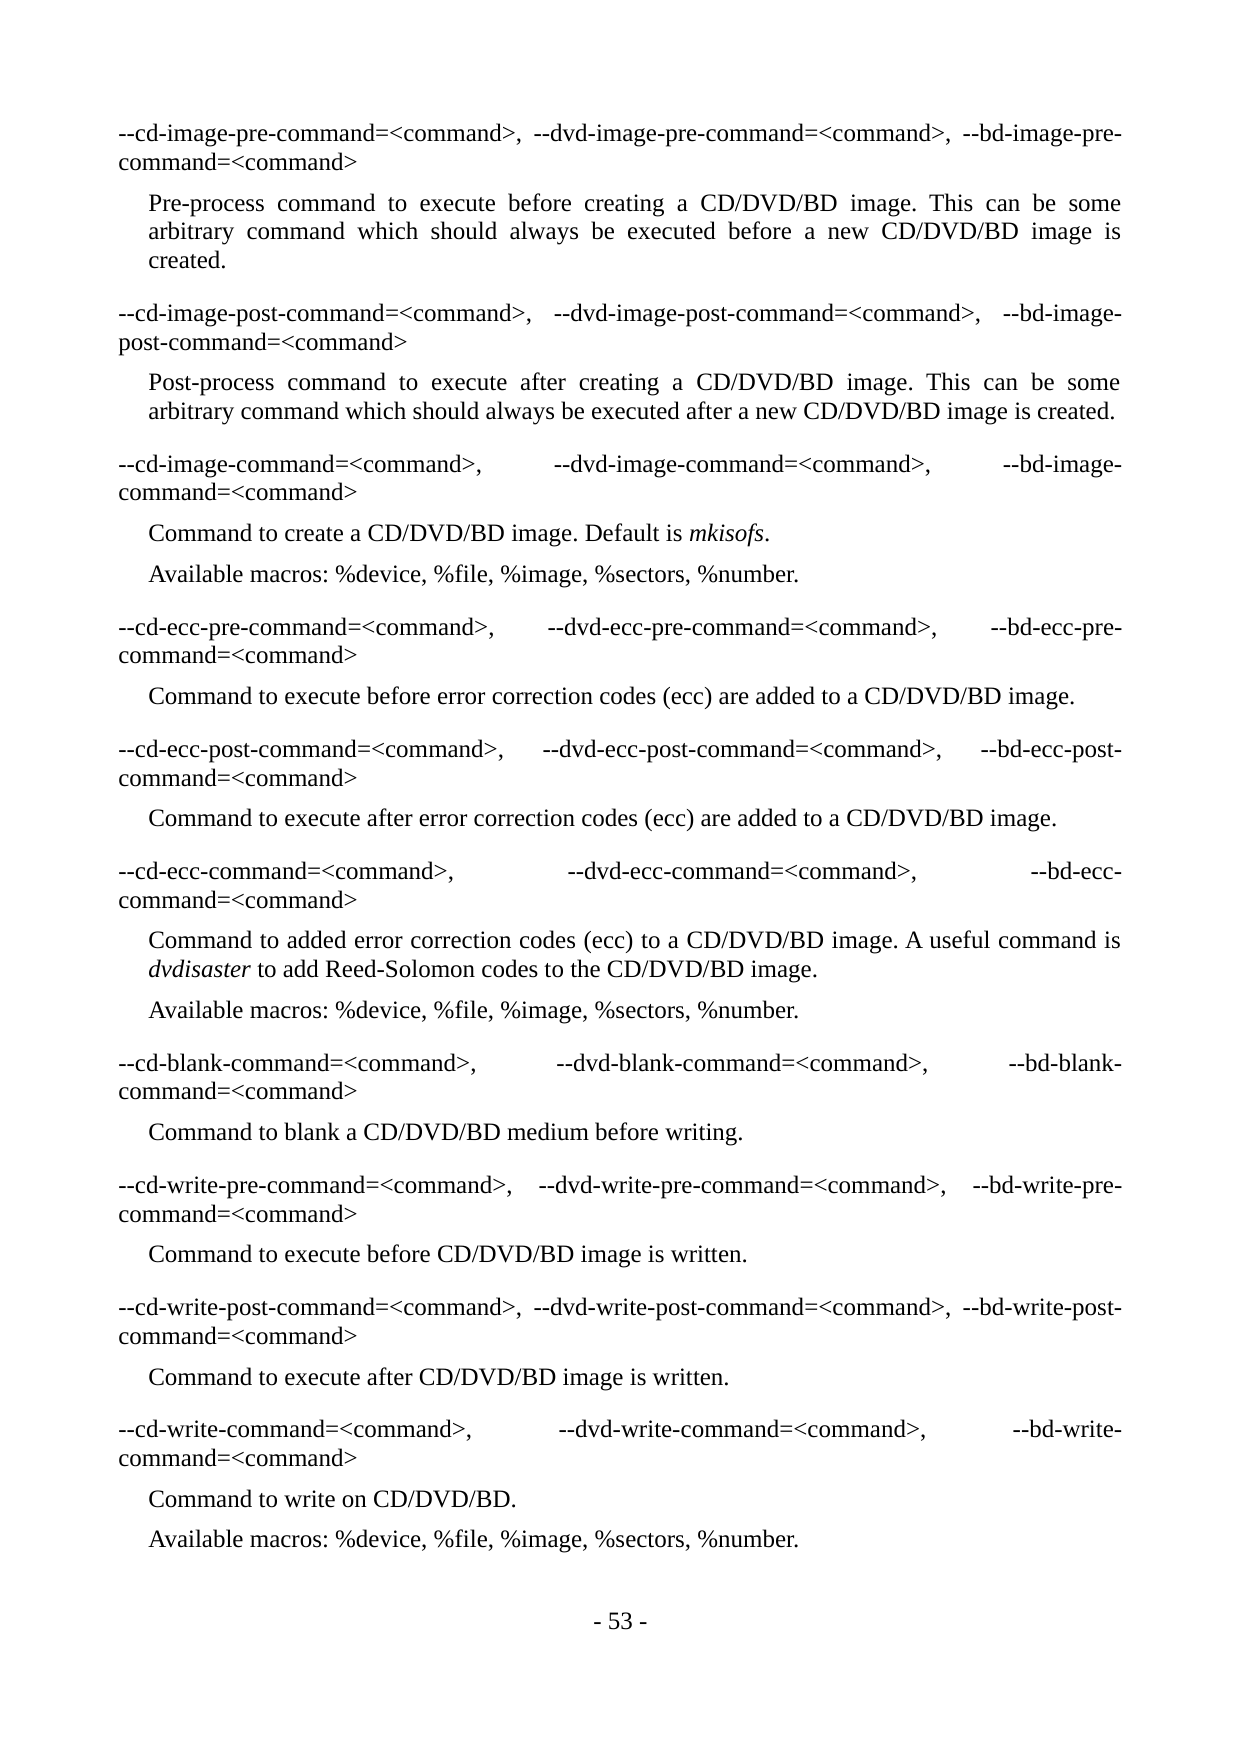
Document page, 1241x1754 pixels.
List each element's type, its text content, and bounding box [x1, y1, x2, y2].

title --cd-write-pre-command=<command>, --dvd-write-pre-command=<command>, --bd-write-pre-command=<command> [118, 1170, 1122, 1227]
title --cd-ecc-command=<command>, --dvd-ecc-command=<command>, --bd-ecc-command=<command> [118, 856, 1122, 913]
text Command to blank a CD/DVD/BD medium before writing. [148, 1117, 1122, 1146]
text Command to execute after error correction codes (ecc) are added to a CD/DVD/BD image. [148, 803, 1122, 832]
text Pre-process command to execute before creating a CD/DVD/BD image. This can be some arbitrary command which should always be executed before a new CD/DVD/BD image is created. [148, 188, 1122, 274]
text Command to execute before error correction codes (ecc) are added to a CD/DVD/BD image. [148, 681, 1122, 710]
title --cd-ecc-post-command=<command>, --dvd-ecc-post-command=<command>, --bd-ecc-post-command=<command> [118, 734, 1122, 791]
title --cd-write-command=<command>, --dvd-write-command=<command>, --bd-write-command=<command> [118, 1414, 1122, 1472]
text Available macros: %device, %file, %image, %sectors, %number. [148, 995, 1122, 1024]
title --cd-ecc-pre-command=<command>, --dvd-ecc-pre-command=<command>, --bd-ecc-pre-command=<command> [118, 612, 1122, 669]
title --cd-image-post-command=<command>, --dvd-image-post-command=<command>, --bd-image-post-command=<command> [118, 298, 1122, 355]
text Command to added error correction codes (ecc) to a CD/DVD/BD image. A useful command is dvdisaster to add Reed-Solomon codes to the CD/DVD/BD image. [148, 926, 1122, 983]
text Command to create a CD/DVD/BD image. Default is mkisofs. [148, 518, 1122, 547]
text Available macros: %device, %file, %image, %sectors, %number. [148, 559, 1122, 588]
title --cd-write-post-command=<command>, --dvd-write-post-command=<command>, --bd-write-post-command=<command> [118, 1292, 1122, 1349]
text Command to execute before CD/DVD/BD image is written. [148, 1239, 1122, 1268]
title --cd-image-command=<command>, --dvd-image-command=<command>, --bd-image-command=<command> [118, 449, 1122, 506]
text Command to execute after CD/DVD/BD image is written. [148, 1362, 1122, 1390]
title --cd‑blank-command=<command>, --dvd-blank-command=<command>, --bd-blank-command=<command> [118, 1048, 1122, 1105]
text Command to write on CD/DVD/BD. [148, 1484, 1122, 1512]
text Post-process command to execute after creating a CD/DVD/BD image. This can be some arbitrary command which should always be executed after a new CD/DVD/BD image is created. [148, 367, 1122, 425]
title --cd-image-pre-command=<command>, --dvd-image-pre-command=<command>, --bd-image-pre-command=<command> [118, 118, 1122, 176]
text Available macros: %device, %file, %image, %sectors, %number. [148, 1524, 1122, 1553]
